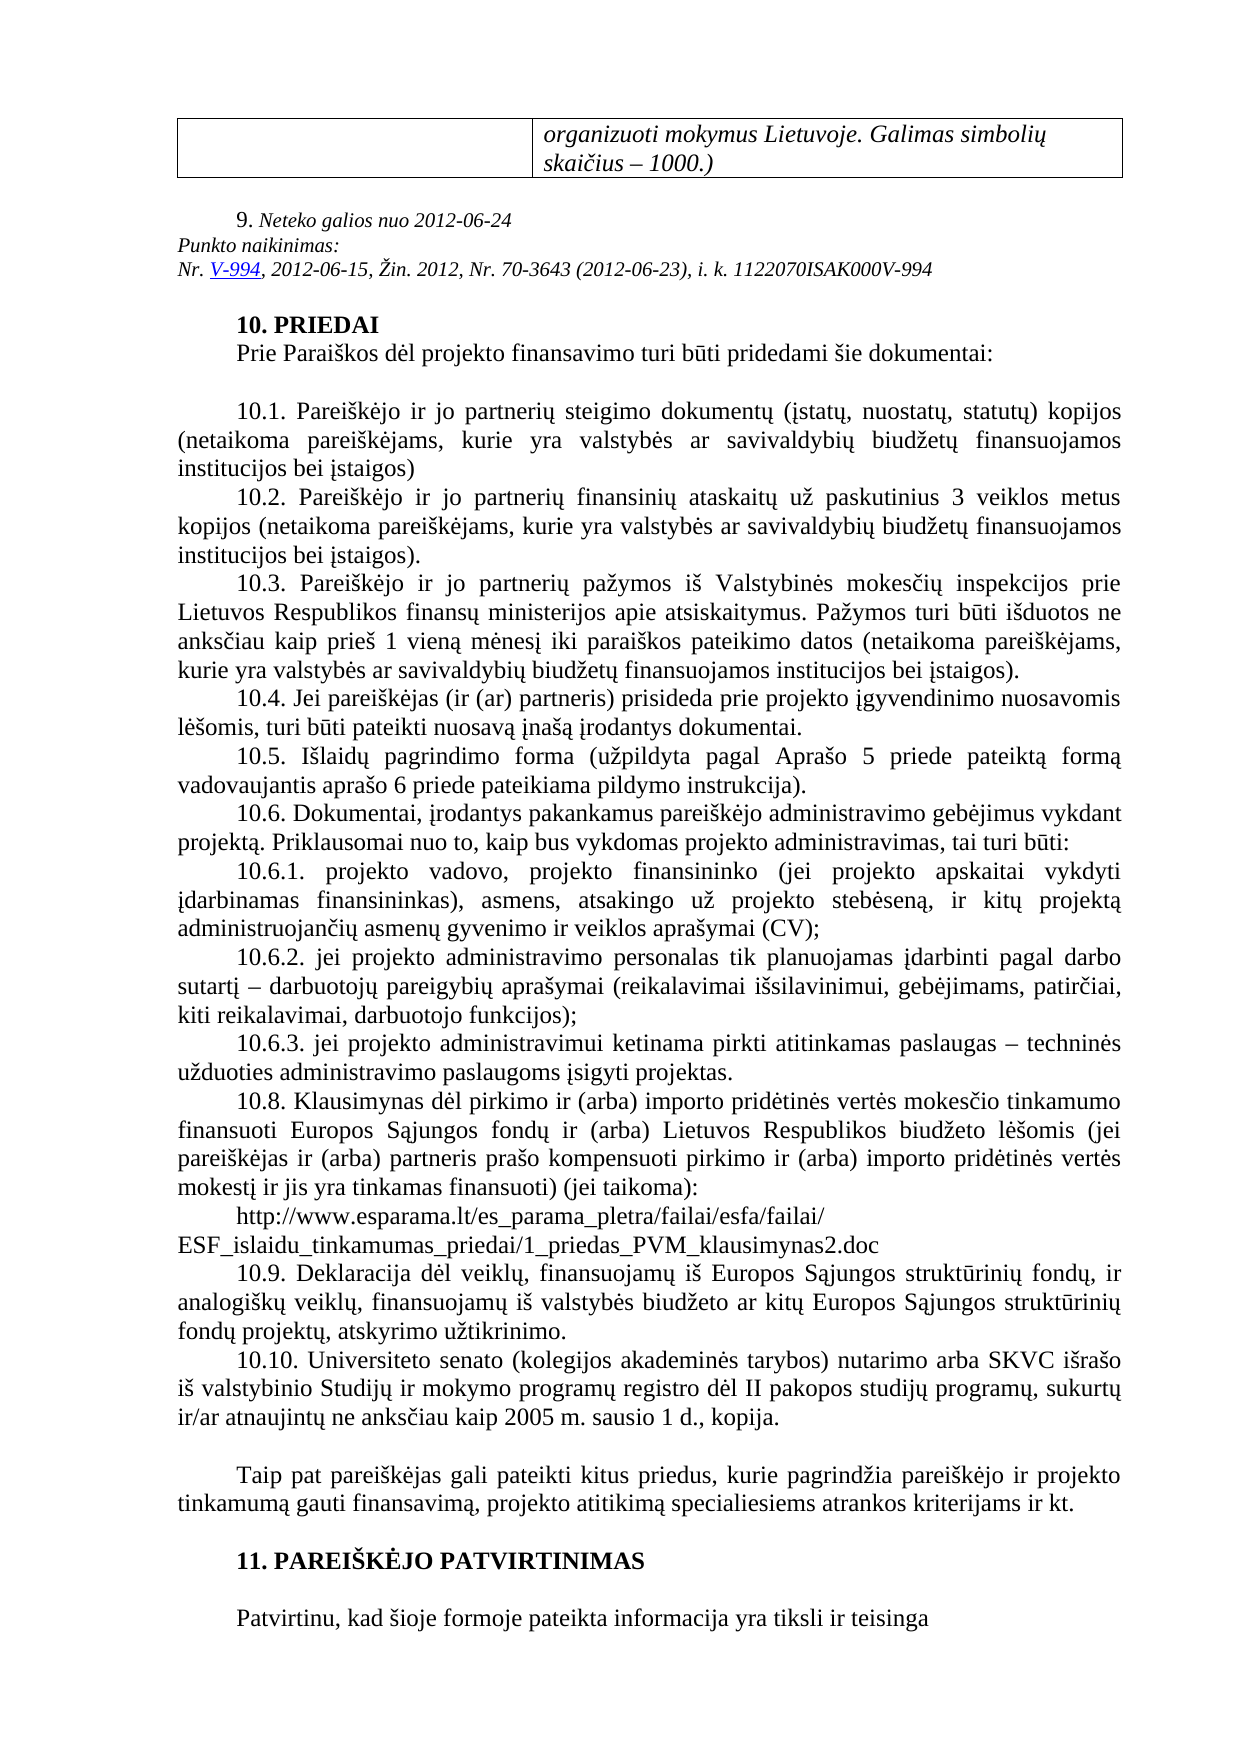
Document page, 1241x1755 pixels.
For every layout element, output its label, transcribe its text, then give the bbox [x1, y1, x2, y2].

text 10.6. Dokumentai, įrodantys pakankamus pareiškėjo administravimo gebėjimus vykdant projektą. Priklausomai nuo to, kaip bus vykdomas projekto administravimas, tai turi būti: [177, 798, 1122, 856]
text Punkto naikinimas: [177, 233, 1122, 257]
text 10.2. Pareiškėjo ir jo partnerių finansinių ataskaitų už paskutinius 3 veiklos metus kopijos (netaikoma pareiškėjams, kurie yra valstybės ar savivaldybių biudžetų finansuojamos institucijos bei įstaigos). [177, 482, 1122, 568]
text Patvirtinu, kad šioje formoje pateikta informacija yra tiksli ir teisinga [177, 1603, 1122, 1632]
text 11. PAREIŠKĖJO PATVIRTINIMAS [177, 1546, 1122, 1575]
text http://www.esparama.lt/es_parama_pletra/failai/esfa/failai/ESF_islaidu_tinkamumas_priedai/1_priedas_PVM_klausimynas2.doc [177, 1201, 1122, 1258]
text 10.3. Pareiškėjo ir jo partnerių pažymos iš Valstybinės mokesčių inspekcijos prie Lietuvos Respublikos finansų ministerijos apie atsiskaitymus. Pažymos turi būti išduotos ne anksčiau kaip prieš 1 vieną mėnesį iki paraiškos pateikimo datos (netaikoma pareiškėjams, kurie yra valstybės ar savivaldybių biudžetų finansuojamos institucijos bei įstaigos). [177, 568, 1122, 683]
text 10.9. Deklaracija dėl veiklų, finansuojamų iš Europos Sąjungos struktūrinių fondų, ir analogiškų veiklų, finansuojamų iš valstybės biudžeto ar kitų Europos Sąjungos struktūrinių fondų projektų, atskyrimo užtikrinimo. [177, 1258, 1122, 1345]
text 10.6.2. jei projekto administravimo personalas tik planuojamas įdarbinti pagal darbo sutartį – darbuotojų pareigybių aprašymai (reikalavimai išsilavinimui, gebėjimams, patirčiai, kiti reikalavimai, darbuotojo funkcijos); [177, 942, 1122, 1028]
text Prie Paraiškos dėl projekto finansavimo turi būti pridedami šie dokumentai: [177, 338, 1122, 367]
text 10. PRIEDAI [177, 310, 1122, 338]
text Nr. V-994, 2012-06-15, Žin. 2012, Nr. 70-3643 (2012-06-23), i. k. 1122070ISAK000V-994 [177, 257, 1122, 281]
text 10.4. Jei pareiškėjas (ir (ar) partneris) prisideda prie projekto įgyvendinimo nuosavomis lėšomis, turi būti pateikti nuosavą įnašą įrodantys dokumentai. [177, 683, 1122, 741]
text 10.5. Išlaidų pagrindimo forma (užpildyta pagal Aprašo 5 priede pateiktą formą vadovaujantis aprašo 6 priede pateikiama pildymo instrukcija). [177, 741, 1122, 798]
text 10.1. Pareiškėjo ir jo partnerių steigimo dokumentų (įstatų, nuostatų, statutų) kopijos (netaikoma pareiškėjams, kurie yra valstybės ar savivaldybių biudžetų finansuojamos institucijos bei įstaigos) [177, 396, 1122, 482]
table_cell organizuoti mokymus Lietuvoje. Galimas simbolių skaičius – 1000.) [533, 119, 1122, 177]
text Taip pat pareiškėjas gali pateikti kitus priedus, kurie pagrindžia pareiškėjo ir projekto tinkamumą gauti finansavimą, projekto atitikimą specialiesiems atrankos kriterijams ir kt. [177, 1460, 1122, 1517]
table_cell [178, 119, 532, 177]
text 10.6.3. jei projekto administravimui ketinama pirkti atitinkamas paslaugas – techninės užduoties administravimo paslaugoms įsigyti projektas. [177, 1028, 1122, 1086]
text 9. Neteko galios nuo 2012-06-24 [177, 206, 1122, 233]
text 10.10. Universiteto senato (kolegijos akademinės tarybos) nutarimo arba SKVC išrašo iš valstybinio Studijų ir mokymo programų registro dėl II pakopos studijų programų, sukurtų ir/ar atnaujintų ne anksčiau kaip 2005 m. sausio 1 d., kopija. [177, 1345, 1122, 1431]
text 10.6.1. projekto vadovo, projekto finansininko (jei projekto apskaitai vykdyti įdarbinamas finansininkas), asmens, atsakingo už projekto stebėseną, ir kitų projektą administruojančių asmenų gyvenimo ir veiklos aprašymai (CV); [177, 856, 1122, 942]
text 10.8. Klausimynas dėl pirkimo ir (arba) importo pridėtinės vertės mokesčio tinkamumo finansuoti Europos Sąjungos fondų ir (arba) Lietuvos Respublikos biudžeto lėšomis (jei pareiškėjas ir (arba) partneris prašo kompensuoti pirkimo ir (arba) importo pridėtinės vertės mokestį ir jis yra tinkamas finansuoti) (jei taikoma): [177, 1086, 1122, 1201]
